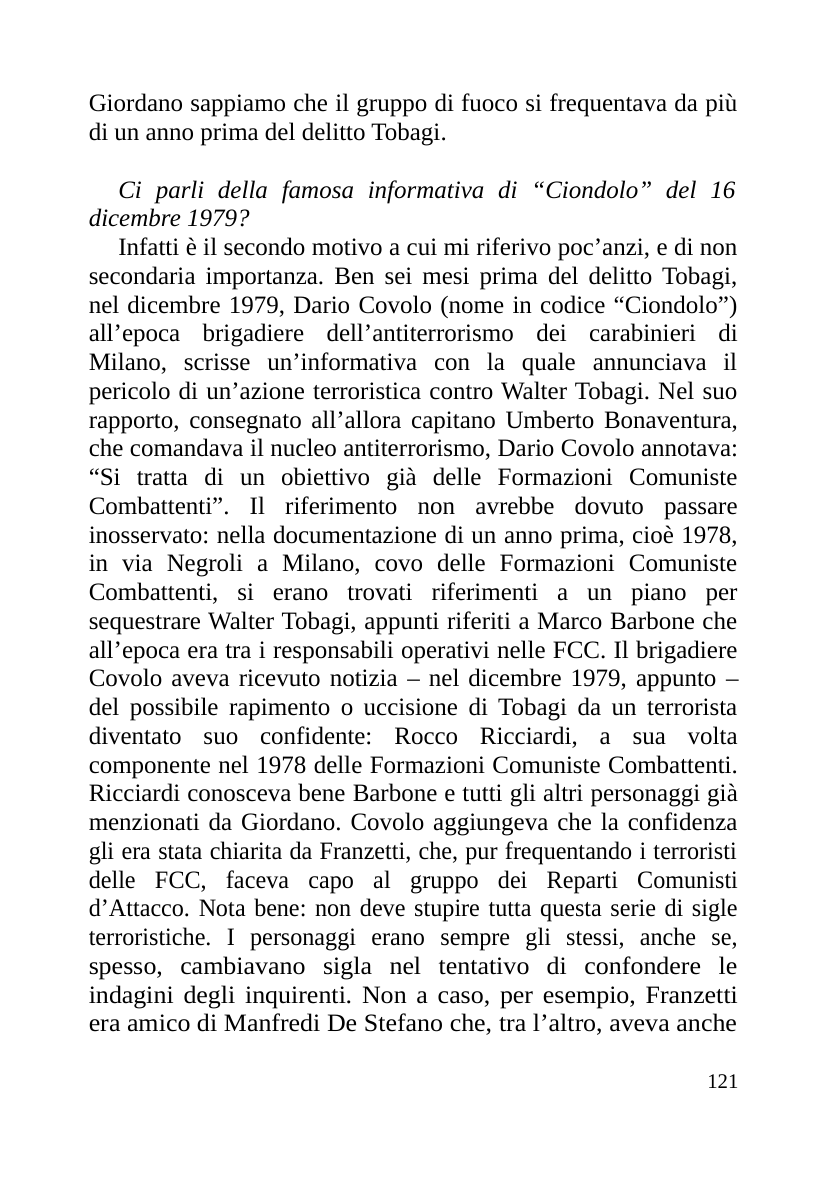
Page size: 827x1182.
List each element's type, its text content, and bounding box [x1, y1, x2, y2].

text Infatti è il secondo motivo a cui mi riferivo poc’anzi, e di non secondaria importanza. Ben sei mesi prima del delitto Tobagi, nel dicembre 1979, Dario Covolo (nome in codice “Ciondolo”) all’epoca brigadiere dell’antiterrorismo dei carabinieri di Milano, scrisse un’informativa con la quale annunciava il pericolo di un’azione terroristica contro Walter Tobagi. Nel suo rapporto, consegnato all’allora capitano Umberto Bonaventura, che comandava il nucleo antiterrorismo, Dario Covolo annotava: “Si tratta di un obiettivo già delle Formazioni Comuniste Combattenti”. Il riferimento non avrebbe dovuto passare inosservato: nella documentazione di un anno prima, cioè 1978, in via Negroli a Milano, covo delle Formazioni Comuniste Combattenti, si erano trovati riferimenti a un piano per sequestrare Walter Tobagi, appunti riferiti a Marco Barbone che all’epoca era tra i responsabili operativi nelle FCC. Il brigadiere Covolo aveva ricevuto notizia – nel dicembre 1979, appunto – del possibile rapimento o uccisione di Tobagi da un terrorista diventato suo confidente: Rocco Ricciardi, a sua volta componente nel 1978 delle Formazioni Comuniste Combattenti. Ricciardi conosceva bene Barbone e tutti gli altri personaggi già menzionati da Giordano. Covolo aggiungeva che la confidenza gli era stata chiarita da Franzetti, che, pur frequentando i terroristi delle FCC, faceva capo al gruppo dei Reparti Comunisti d’Attacco. Nota bene: non deve stupire tutta questa serie di sigle terroristiche. I personaggi erano sempre gli stessi, anche se, spesso, cambiavano sigla nel tentativo di confondere le indagini degli inquirenti. Non a caso, per esempio, Franzetti era amico di Manfredi De Stefano che, tra l’altro, aveva anche [88, 232, 738, 1037]
text Ci parli della famosa informativa di “Ciondolo” del 16 dicembre 1979? [88, 175, 738, 232]
text Giordano sappiamo che il gruppo di fuoco si frequentava da più di un anno prima del delitto Tobagi. [88, 88, 738, 146]
